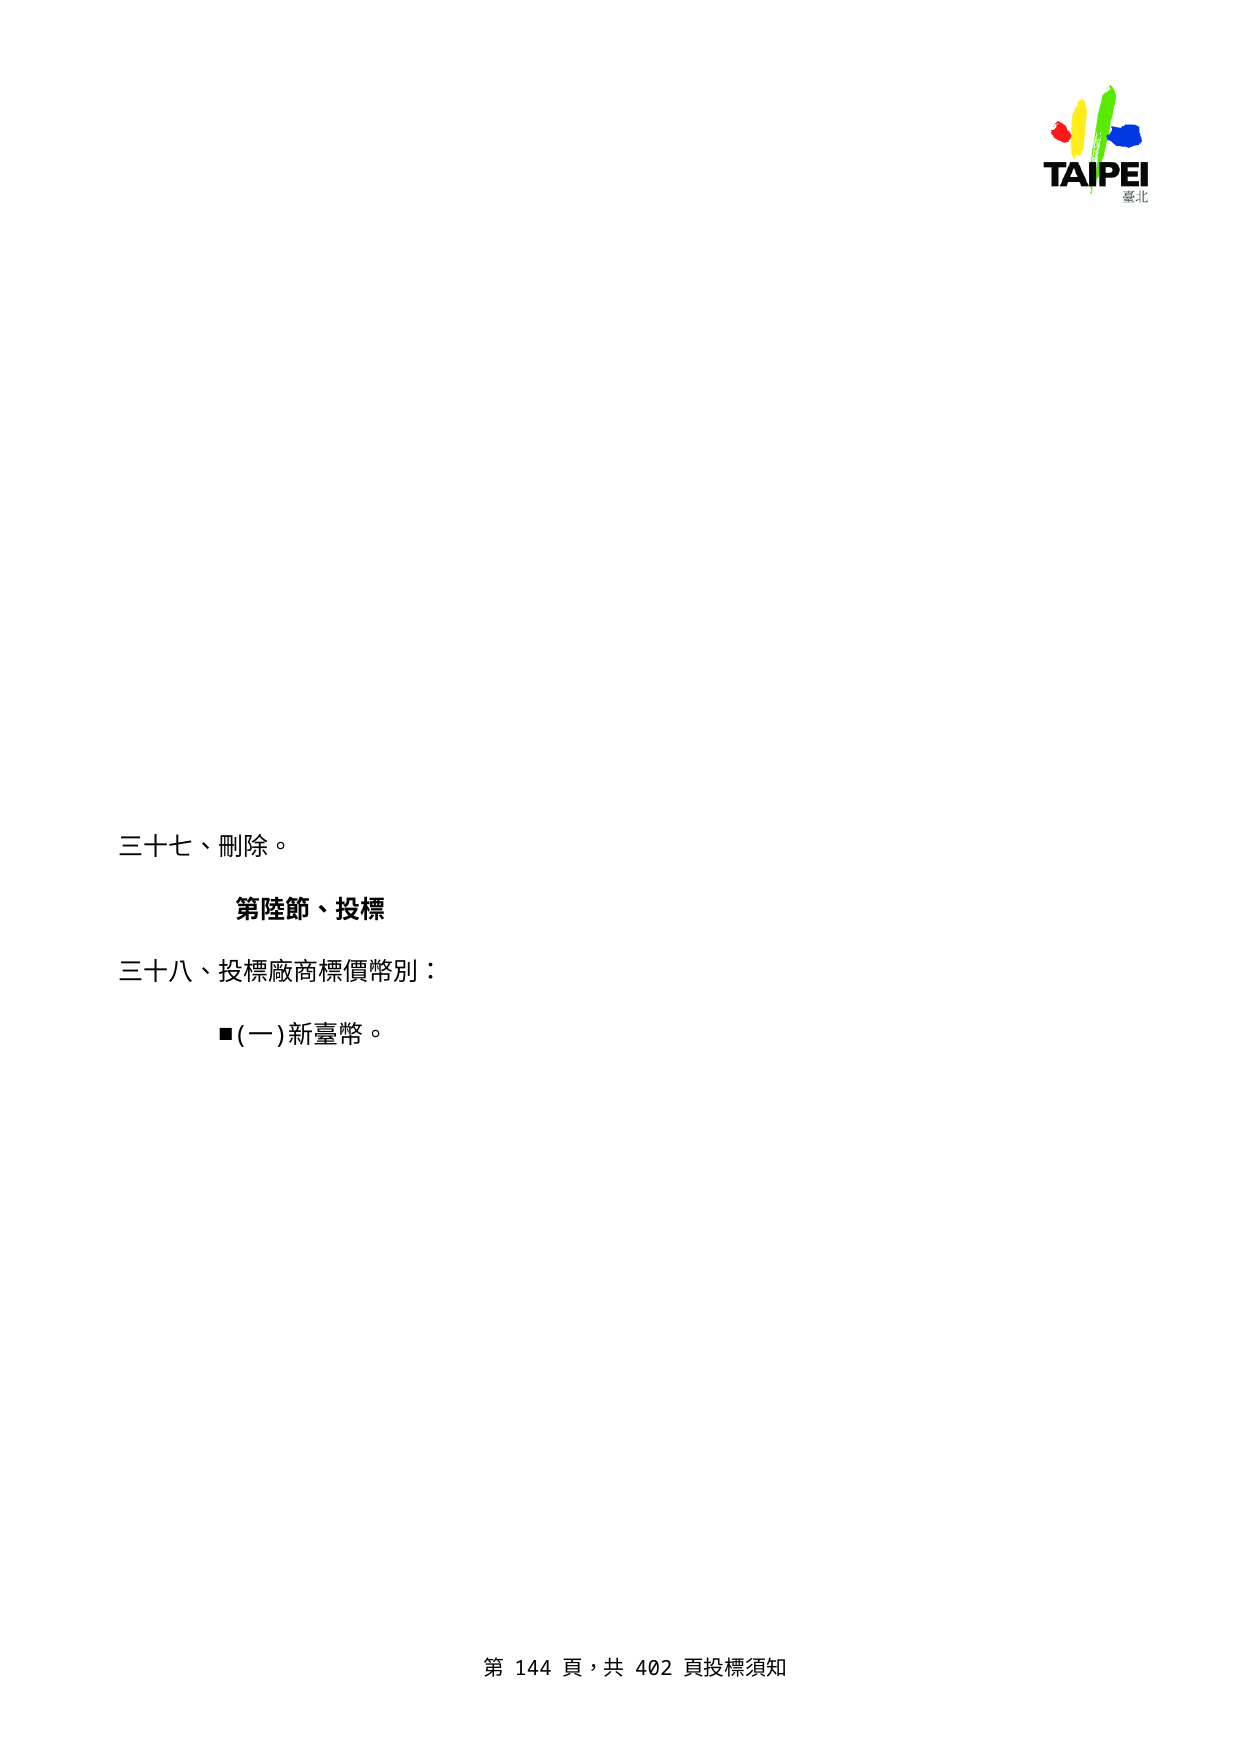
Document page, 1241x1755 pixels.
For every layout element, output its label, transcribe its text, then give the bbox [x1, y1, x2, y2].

text 第陸節、投標 [235, 866, 1152, 928]
text 三十七、刪除。 [118, 803, 1152, 866]
text 三十八、投標廠商標價幣別： [118, 928, 1152, 991]
text ■(一)新臺幣。 [218, 991, 1152, 1053]
